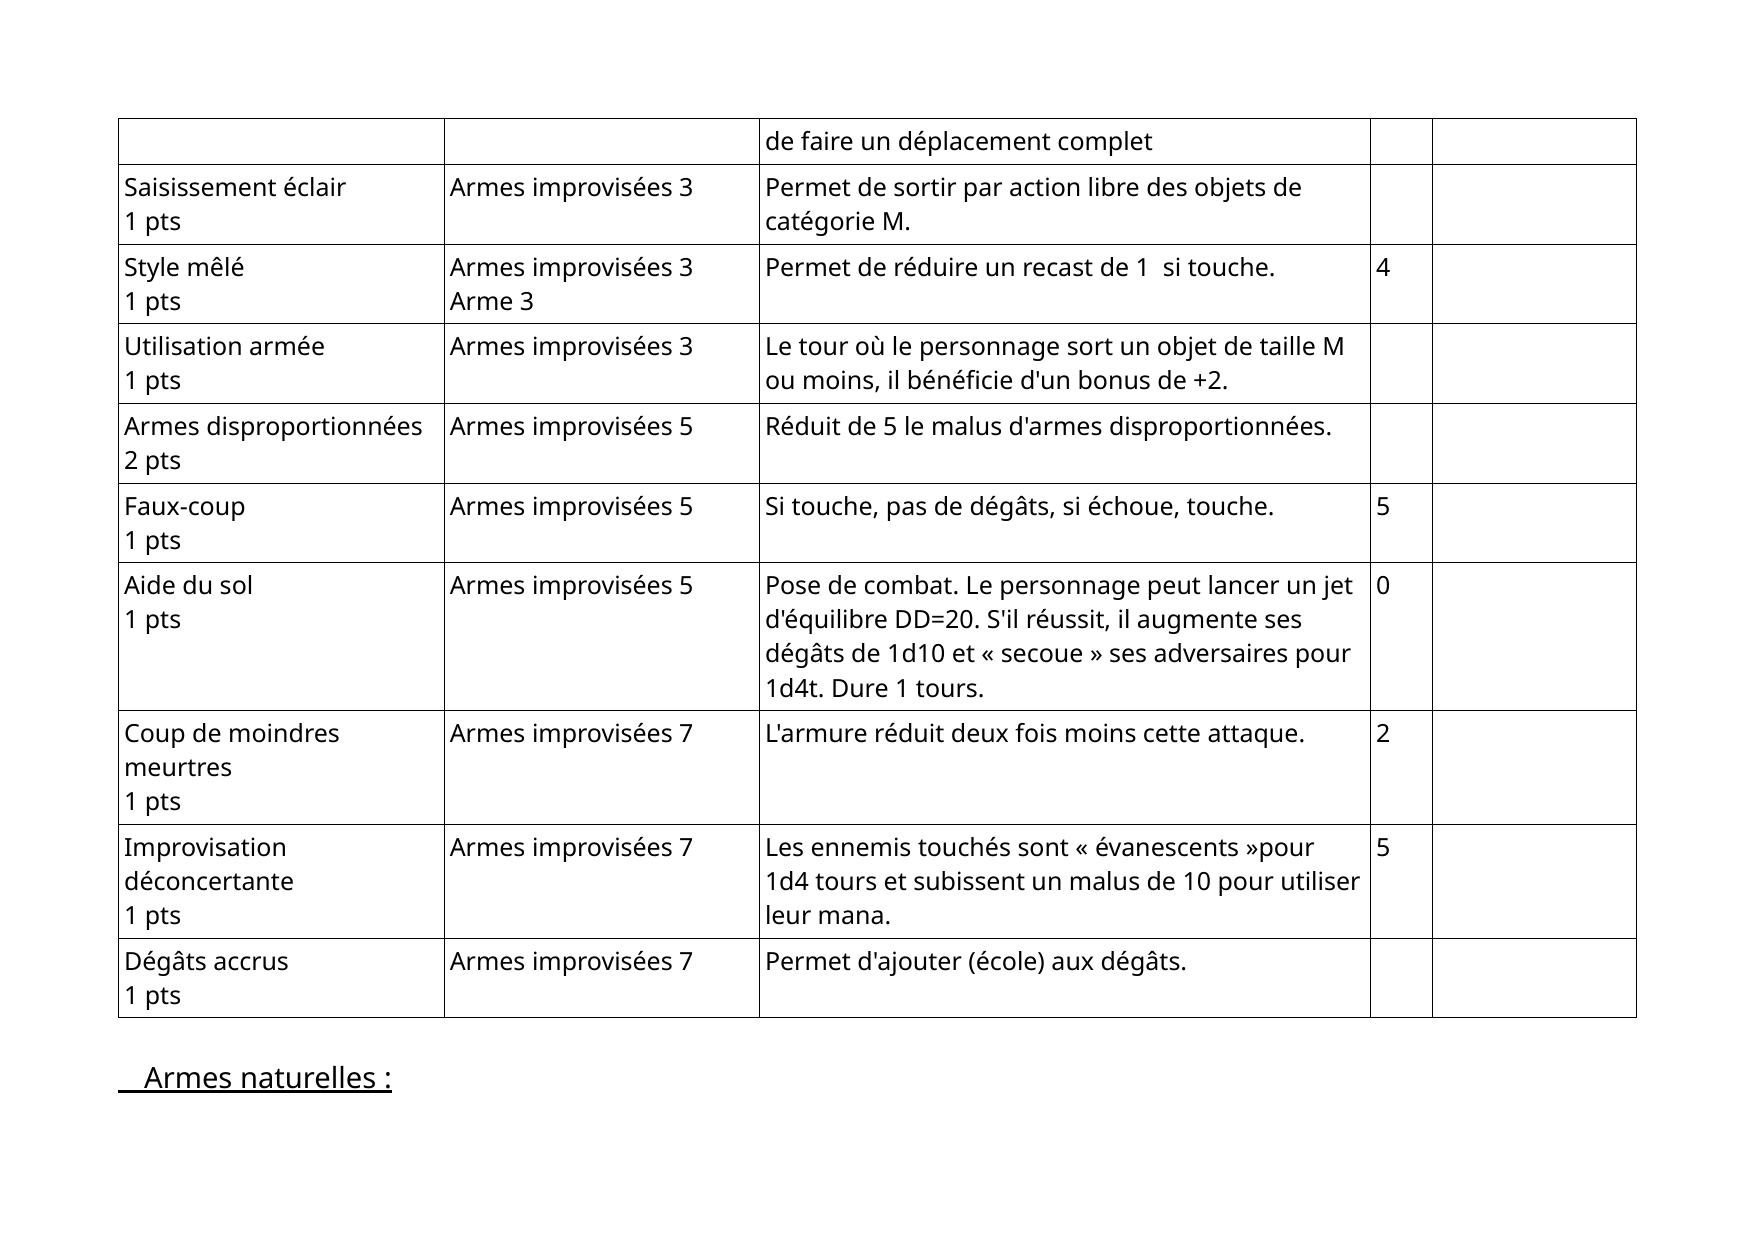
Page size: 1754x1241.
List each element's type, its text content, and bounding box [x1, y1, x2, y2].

table_cell 5 [1371, 825, 1432, 937]
table_cell Armes improvisées 3 [445, 165, 759, 243]
table_cell Pose de combat. Le personnage peut lancer un jet d'équilibre DD=20. S'il réussit, il augmente ses dégâts de 1d10 et « secoue » ses adversaires pour 1d4t. Dure 1 tours. [760, 563, 1370, 710]
table_cell [1433, 119, 1636, 164]
table_cell [1433, 324, 1636, 403]
table_cell [1433, 484, 1636, 562]
table_cell 4 [1371, 245, 1432, 323]
table_cell 2 [1371, 711, 1432, 824]
table_cell [1433, 711, 1636, 824]
table_cell [445, 119, 759, 164]
table_cell Armes disproportionnées 2 pts [119, 404, 444, 482]
table_cell Armes improvisées 7 [445, 825, 759, 937]
table_cell [1433, 939, 1636, 1017]
table_cell Permet d'ajouter (école) aux dégâts. [760, 939, 1370, 1017]
table_cell de faire un déplacement complet [760, 119, 1370, 164]
table_cell 0 [1371, 563, 1432, 710]
table_cell [1433, 245, 1636, 323]
table_cell Si touche, pas de dégâts, si échoue, touche. [760, 484, 1370, 562]
table_cell Improvisation déconcertante 1 pts [119, 825, 444, 937]
table_cell Armes improvisées 7 [445, 939, 759, 1017]
table_cell Utilisation armée 1 pts [119, 324, 444, 403]
table_cell Le tour où le personnage sort un objet de taille M ou moins, il bénéficie d'un bonus de +2. [760, 324, 1370, 403]
table_cell Armes improvisées 7 [445, 711, 759, 824]
table_cell [1371, 939, 1432, 1017]
table_cell [1433, 563, 1636, 710]
subtitle __Armes naturelles : [118, 1057, 1636, 1097]
table_cell Armes improvisées 5 [445, 563, 759, 710]
table_cell Faux-coup 1 pts [119, 484, 444, 562]
table_cell 5 [1371, 484, 1432, 562]
table_cell Armes improvisées 3 Arme 3 [445, 245, 759, 323]
table_cell Armes improvisées 5 [445, 404, 759, 482]
table_cell Dégâts accrus 1 pts [119, 939, 444, 1017]
table_cell Saisissement éclair 1 pts [119, 165, 444, 243]
table_cell Les ennemis touchés sont « évanescents »pour 1d4 tours et subissent un malus de 10 pour utiliser leur mana. [760, 825, 1370, 937]
table_cell Permet de réduire un recast de 1 si touche. [760, 245, 1370, 323]
table_cell [1371, 404, 1432, 482]
table_cell Armes improvisées 5 [445, 484, 759, 562]
table_cell [1371, 119, 1432, 164]
table_cell Réduit de 5 le malus d'armes disproportionnées. [760, 404, 1370, 482]
table_cell [1433, 165, 1636, 243]
table_cell Coup de moindres meurtres 1 pts [119, 711, 444, 824]
table_cell [1371, 324, 1432, 403]
table_cell Permet de sortir par action libre des objets de catégorie M. [760, 165, 1370, 243]
table_cell [119, 119, 444, 164]
table_cell L'armure réduit deux fois moins cette attaque. [760, 711, 1370, 824]
table_cell [1433, 404, 1636, 482]
table_cell Armes improvisées 3 [445, 324, 759, 403]
table_cell [1433, 825, 1636, 937]
table_cell Aide du sol 1 pts [119, 563, 444, 710]
table_cell Style mêlé 1 pts [119, 245, 444, 323]
table_cell [1371, 165, 1432, 243]
